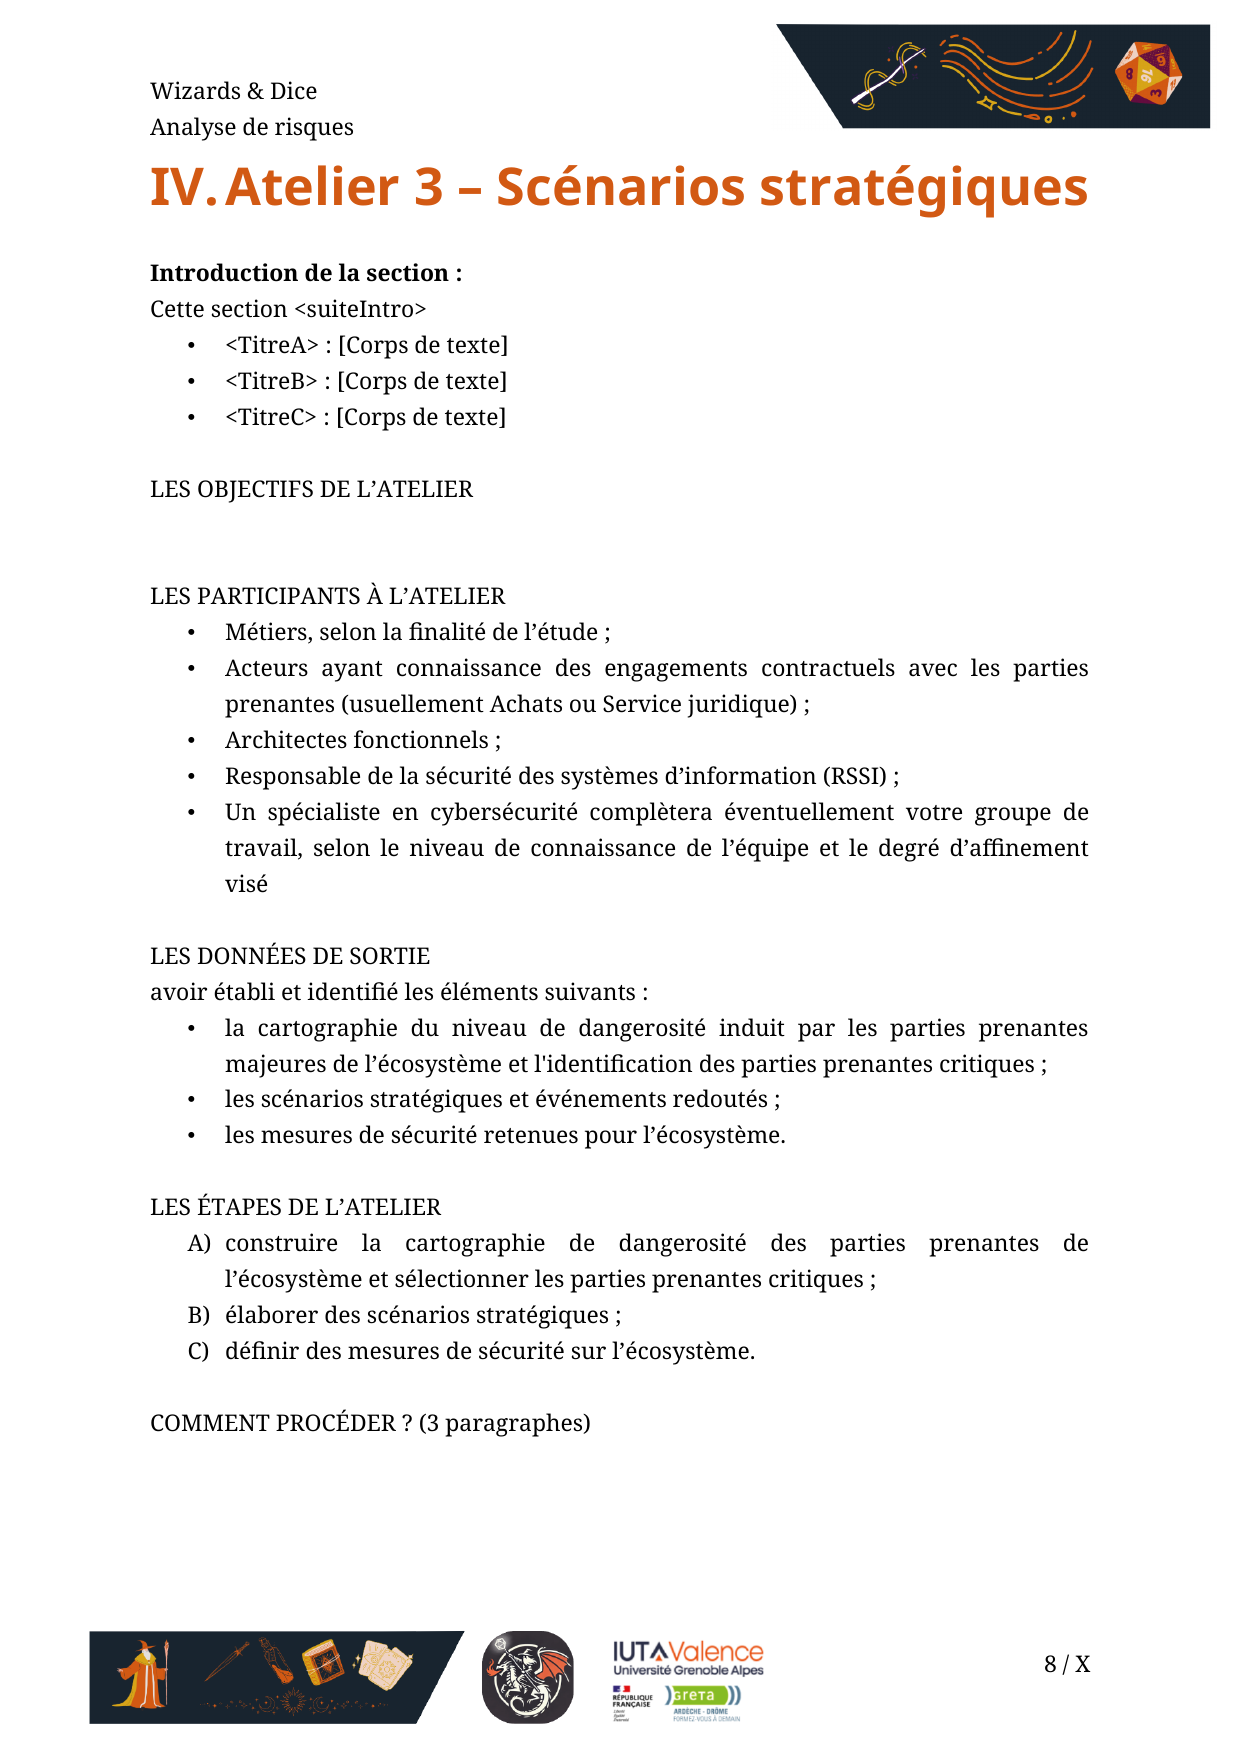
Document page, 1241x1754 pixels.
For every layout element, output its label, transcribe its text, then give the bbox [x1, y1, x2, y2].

list Responsable de la sécurité des systèmes d’information (RSSI) ; [187, 760, 1090, 791]
list <TitreA> : [Corps de texte] [187, 329, 1090, 360]
picture [771, 21, 1218, 131]
list Architectes fonctionnels ; [187, 724, 1090, 755]
picture [81, 1620, 788, 1733]
text LES ÉTAPES DE L’ATELIER [150, 1191, 1090, 1222]
text Cette section <suiteIntro> [150, 293, 1090, 324]
subtitle Atelier 3 – Scénarios stratégiques [150, 150, 1090, 221]
list définir des mesures de sécurité sur l’écosystème. [187, 1335, 1090, 1366]
list <TitreC> : [Corps de texte] [187, 401, 1090, 432]
list Acteurs ayant connaissance des engagements contractuels avec les parties prenantes (usuellement Achats ou Service juridique) ; [187, 652, 1090, 719]
text COMMENT PROCÉDER ? (3 paragraphes) [150, 1407, 1090, 1438]
list Un spécialiste en cybersécurité complètera éventuellement votre groupe de travail, selon le niveau de connaissance de l’équipe et le degré d’affinement visé [187, 796, 1090, 899]
list la cartographie du niveau de dangerosité induit par les parties prenantes majeures de l’écosystème et l'identification des parties prenantes critiques ; [187, 1012, 1090, 1079]
list les mesures de sécurité retenues pour l’écosystème. [187, 1119, 1090, 1151]
list construire la cartographie de dangerosité des parties prenantes de l’écosystème et sélectionner les parties prenantes critiques ; [187, 1227, 1090, 1294]
text avoir établi et identifié les éléments suivants : [150, 976, 1090, 1007]
text LES OBJECTIFS DE L’ATELIER [150, 472, 1090, 504]
text LES PARTICIPANTS À L’ATELIER [150, 580, 1090, 612]
text LES DONNÉES DE SORTIE [150, 940, 1090, 971]
list les scénarios stratégiques et événements redoutés ; [187, 1083, 1090, 1115]
list élaborer des scénarios stratégiques ; [187, 1299, 1090, 1330]
list Métiers, selon la finalité de l’étude ; [187, 616, 1090, 647]
list <TitreB> : [Corps de texte] [187, 365, 1090, 396]
text Introduction de la section : [150, 257, 1090, 288]
